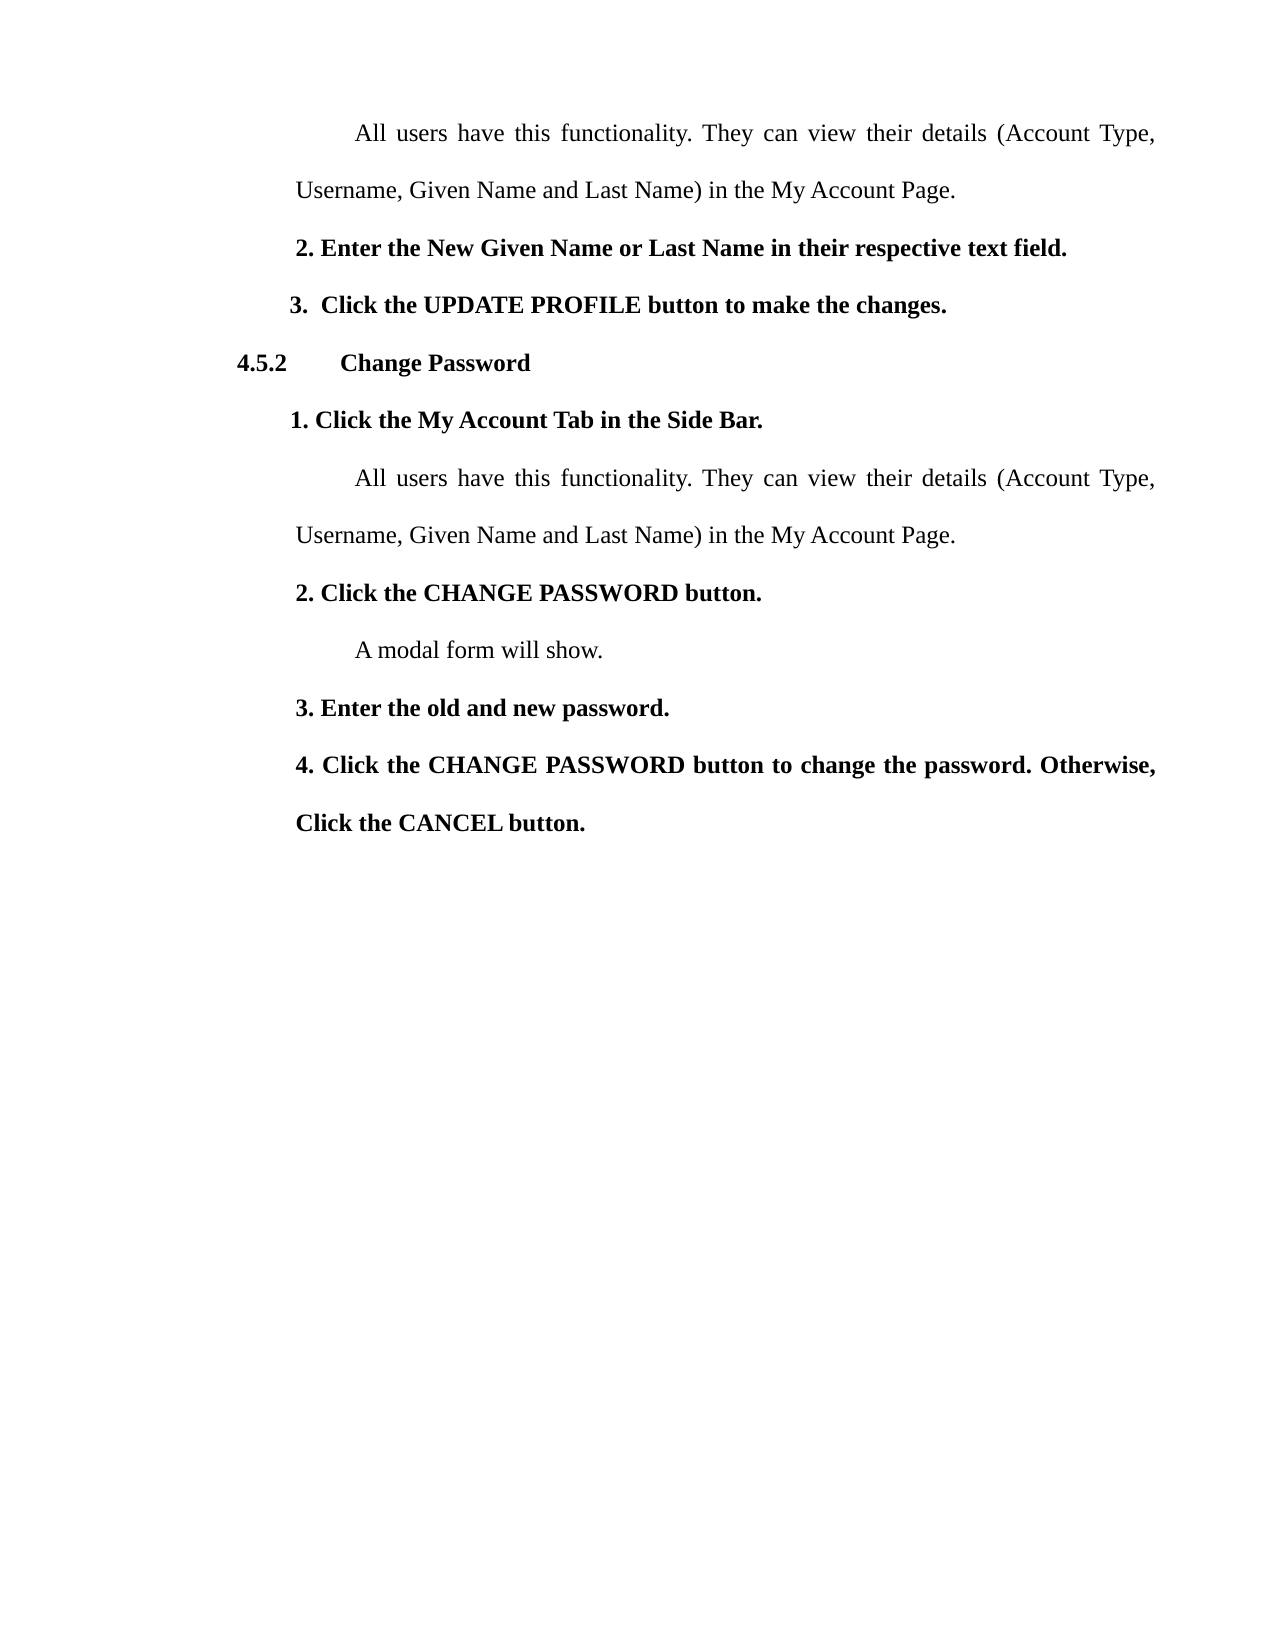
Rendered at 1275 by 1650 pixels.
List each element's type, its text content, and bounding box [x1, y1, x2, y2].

text All users have this functionality. They can view their details (Account Type, Username, Given Name and Last Name) in the My Account Page. [295, 118, 1157, 204]
text 1. Click the My Account Tab in the Side Bar. [118, 406, 1157, 434]
text 4.5.2 Change Password [118, 348, 1157, 377]
text 2. Click the CHANGE PASSWORD button. [295, 578, 1157, 607]
text All users have this functionality. They can view their details (Account Type, Username, Given Name and Last Name) in the My Account Page. [295, 463, 1157, 549]
text A modal form will show. [354, 636, 1157, 664]
text 3. Click the UPDATE PROFILE button to make the changes. [289, 291, 1157, 319]
text 3. Enter the old and new password. [295, 693, 1157, 722]
text 4. Click the CHANGE PASSWORD button to change the password. Otherwise, Click the CANCEL button. [295, 751, 1157, 837]
text 2. Enter the New Given Name or Last Name in their respective text field. [295, 233, 1157, 262]
